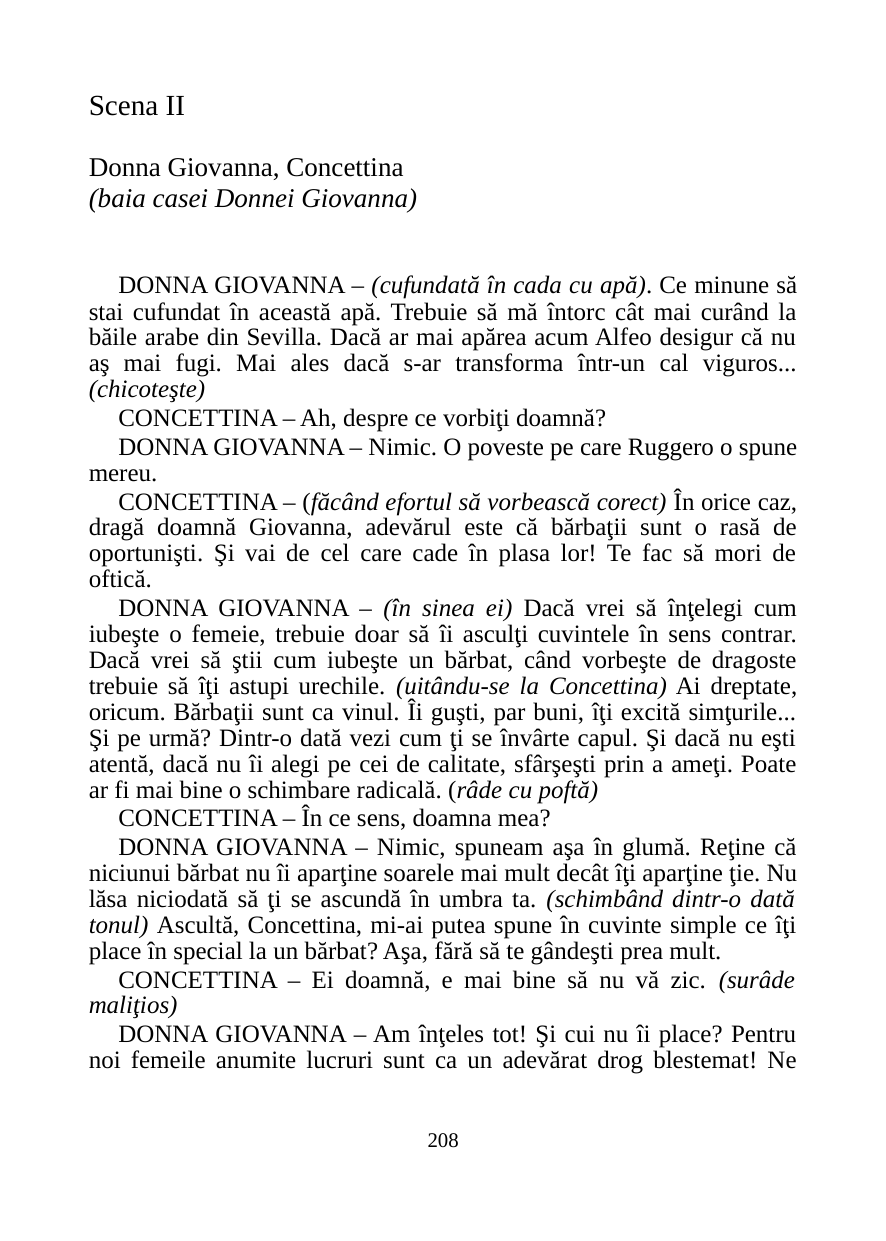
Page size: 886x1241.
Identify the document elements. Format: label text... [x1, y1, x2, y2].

text (baia casei Donnei Giovanna) [88, 182, 797, 213]
text CONCETTINA – În ce sens, doamna mea? [88, 803, 797, 832]
text DONNA GIOVANNA – Am înţeles tot! Şi cui nu îi place? Pentru noi femeile anumite lucruri sunt ca un adevărat drog blestemat! Ne [88, 1019, 797, 1074]
text DONNA GIOVANNA – (în sinea ei) Dacă vrei să înţelegi cum iubeşte o femeie, trebuie doar să îi asculţi cuvintele în sens contrar. Dacă vrei să ştii cum iubeşte un bărbat, când vorbeşte de dragoste trebuie să îţi astupi urechile. (uitându-se la Concettina) Ai dreptate, oricum. Bărbaţii sunt ca vinul. Îi guşti, par buni, îţi excită simţurile... Şi pe urmă? Dintr-o dată vezi cum ţi se învârte capul. Şi dacă nu eşti atentă, dacă nu îi alegi pe cei de calitate, sfârşeşti prin a ameţi. Poate ar fi mai bine o schimbare radicală. (râde cu poftă) [88, 593, 797, 803]
text CONCETTINA – Ei doamnă, e mai bine să nu vă zic. (surâde maliţios) [88, 965, 797, 1019]
text Scena II [88, 88, 797, 122]
text CONCETTINA – Ah, despre ce vorbiţi doamnă? [88, 403, 797, 432]
text CONCETTINA – (făcând efortul să vorbească corect) În orice caz, dragă doamnă Giovanna, adevărul este că bărbaţii sunt o rasă de oportunişti. Şi vai de cel care cade în plasa lor! Te fac să mori de oftică. [88, 487, 797, 593]
text DONNA GIOVANNA – (cufundată în cada cu apă). Ce minune să stai cufundat în această apă. Trebuie să mă întorc cât mai curând la băile arabe din Sevilla. Dacă ar mai apărea acum Alfeo desigur că nu aş mai fugi. Mai ales dacă s-ar transforma într-un cal viguros... (chicoteşte) [88, 271, 797, 403]
text DONNA GIOVANNA – Nimic. O poveste pe care Ruggero o spune mereu. [88, 432, 797, 487]
text Donna Giovanna, Concettina [88, 151, 797, 182]
text DONNA GIOVANNA – Nimic, spuneam aşa în glumă. Reţine că niciunui bărbat nu îi aparţine soarele mai mult decât îţi aparţine ţie. Nu lăsa niciodată să ţi se ascundă în umbra ta. (schimbând dintr-o dată tonul) Ascultă, Concettina, mi-ai putea spune în cuvinte simple ce îţi place în special la un bărbat? Aşa, fără să te gândeşti prea mult. [88, 832, 797, 965]
